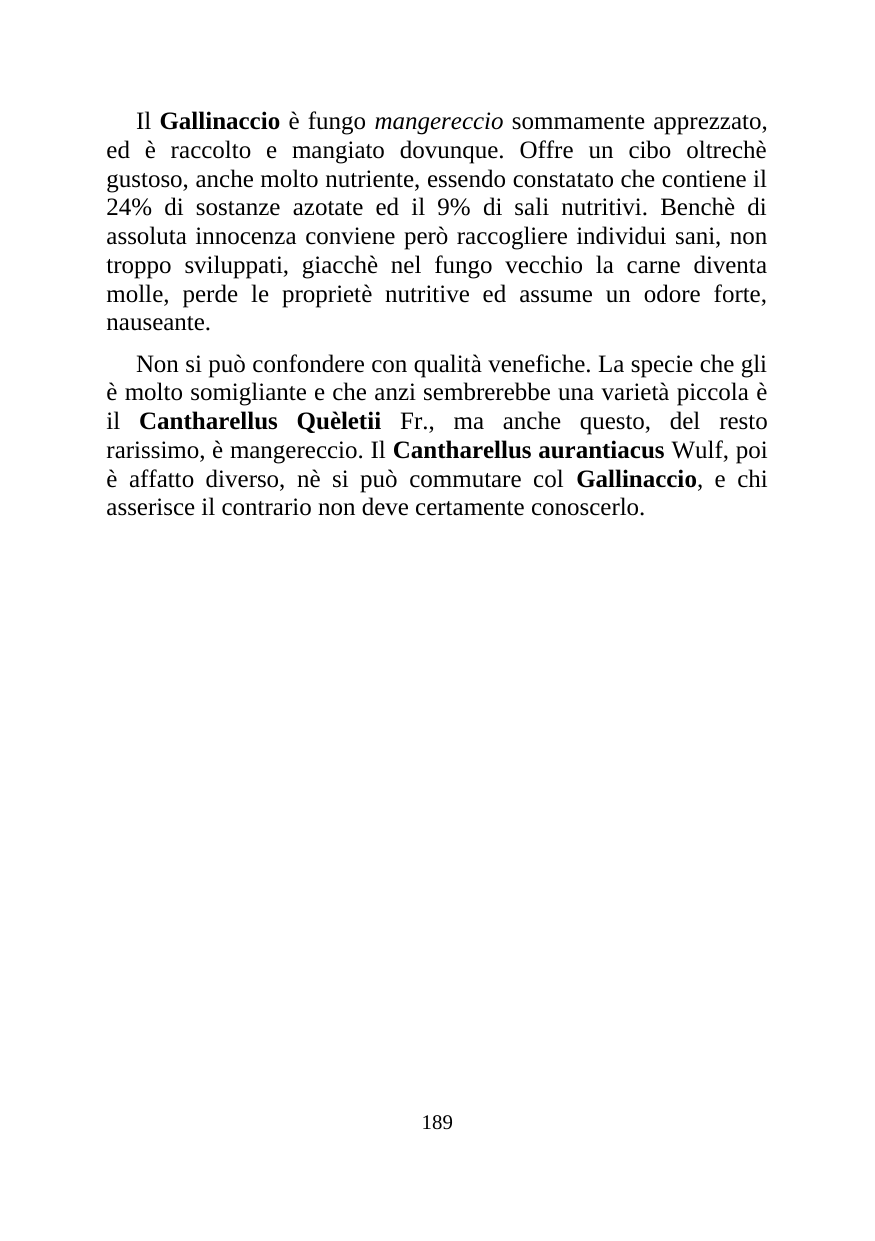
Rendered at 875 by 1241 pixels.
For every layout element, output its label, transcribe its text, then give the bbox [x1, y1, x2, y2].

text Non si può confondere con qualità venefiche. La specie che gli è molto somigliante e che anzi sembrerebbe una varietà piccola è il Cantharellus Quèletii Fr., ma anche questo, del resto rarissimo, è mangereccio. Il Cantharellus aurantiacus Wulf, poi è affatto diverso, nè si può commutare col Gallinaccio, e chi asserisce il contrario non deve certamente conoscerlo. [106, 349, 768, 521]
text Il Gallinaccio è fungo mangereccio sommamente apprezzato, ed è raccolto e mangiato dovunque. Offre un cibo oltrechè gustoso, anche molto nutriente, essendo constatato che contiene il 24% di sostanze azotate ed il 9% di sali nutritivi. Benchè di assoluta innocenza conviene però raccogliere individui sani, non troppo sviluppati, giacchè nel fungo vecchio la carne diventa molle, perde le proprietè nutritive ed assume un odore forte, nauseante. [106, 106, 768, 336]
